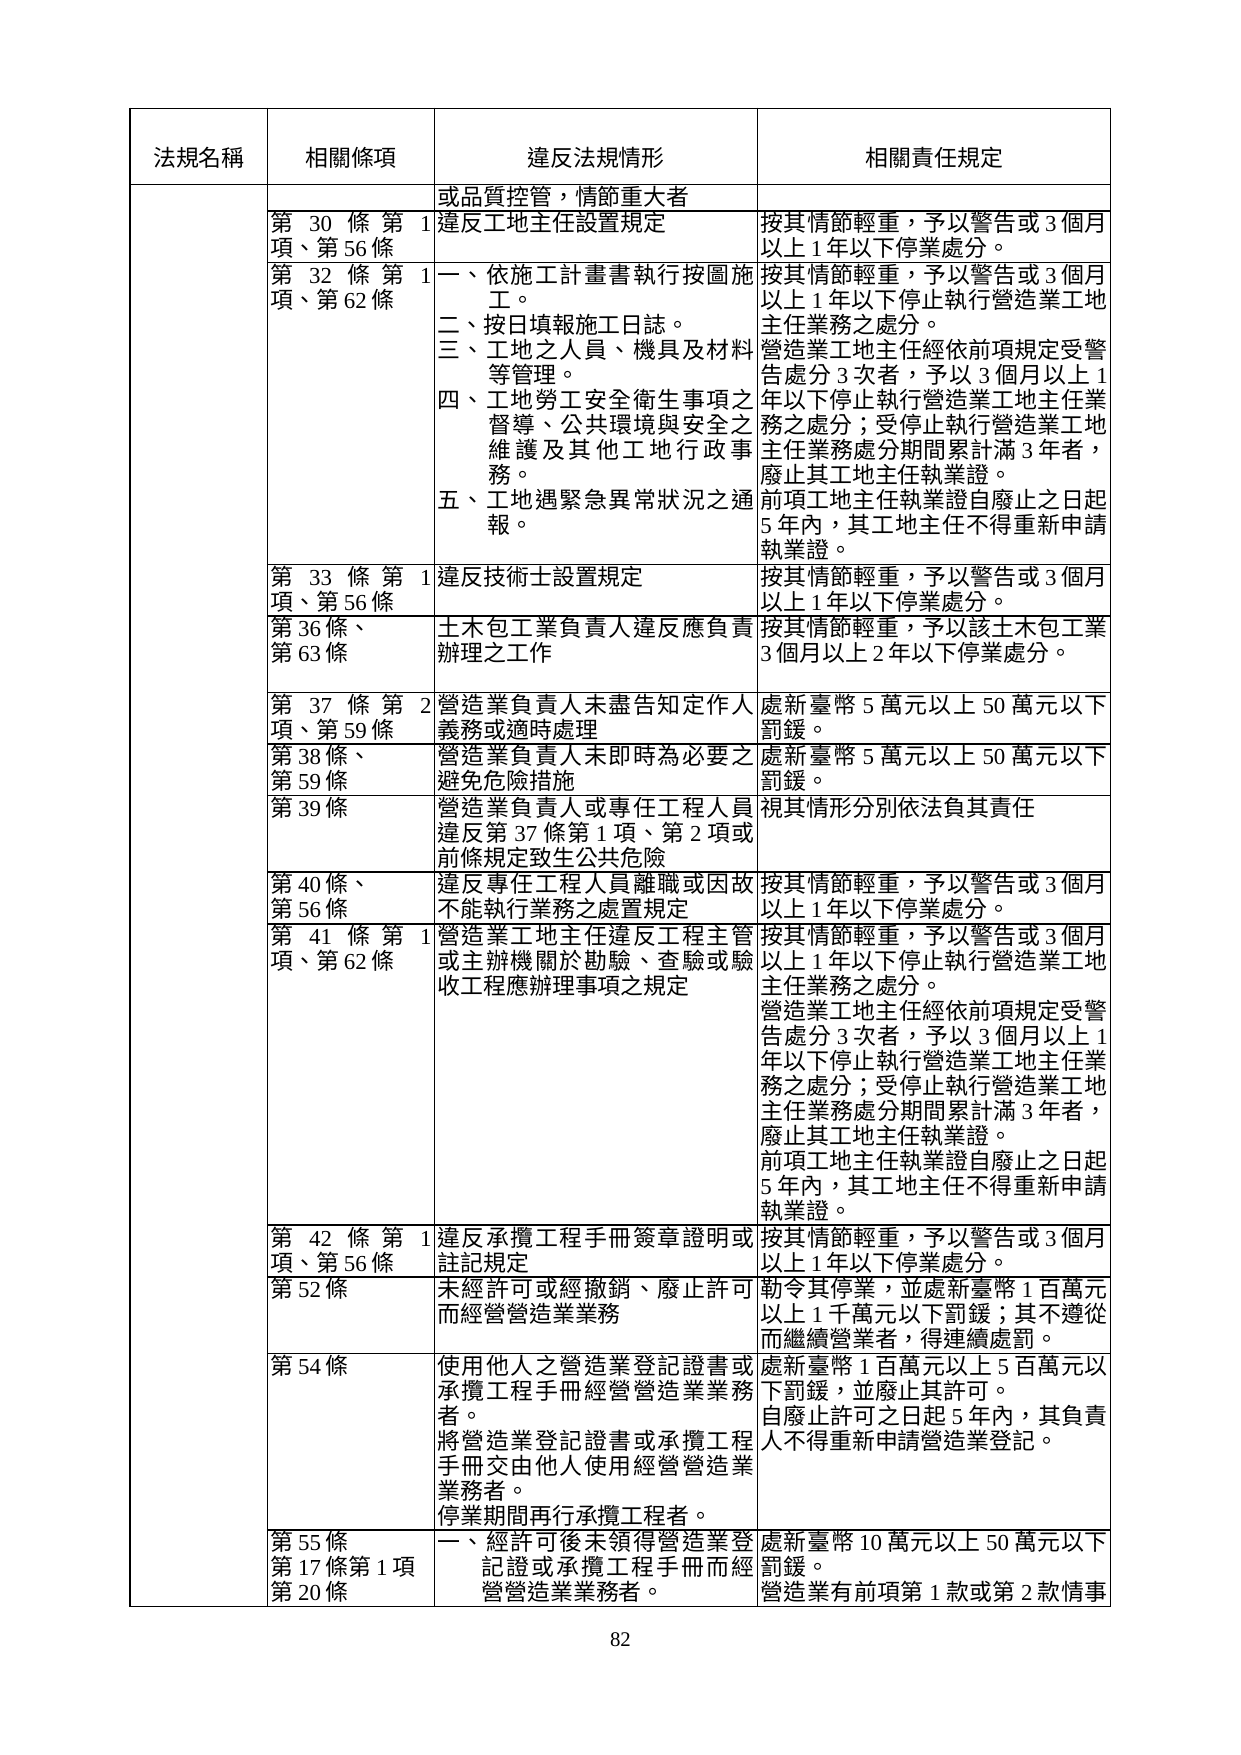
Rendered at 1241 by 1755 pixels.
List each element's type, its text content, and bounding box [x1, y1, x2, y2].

table_header 相關條項 [268, 109, 434, 184]
table_cell 按其情節輕重，予以警告或3個月以上1年以下停業處分。 [758, 565, 1110, 615]
table_cell 按其情節輕重，予以警告或3個月以上1年以下停止執行營造業工地主任業務之處分。 營造業工地主任經依前項規定受警告處分3次者，予以3個月以上1年以下停止執行營造業工地主任業務之處分；受停止執行營造業工地主任業務處分期間累計滿3年者，廢止其工地主任執業證。 前項工地主任執業證自廢止之日起5年內，其工地主任不得重新申請執業證。 [758, 925, 1110, 1224]
table_cell 第37條第2項、第59條 [268, 693, 434, 743]
table_cell 第41條第1項、第62條 [268, 925, 434, 1224]
table_cell 一、經許可後未領得營造業登記證或承攬工程手冊而經營營造業業務者。 [435, 1531, 757, 1606]
table_header 相關責任規定 [758, 109, 1110, 184]
table_cell 違反技術士設置規定 [435, 565, 757, 615]
table_cell 第32條第1項、第62條 [268, 263, 434, 563]
table_cell 第40條、 第56條 [268, 873, 434, 923]
table_cell 違反承攬工程手冊簽章證明或註記規定 [435, 1226, 757, 1276]
table_cell 違反專任工程人員離職或因故不能執行業務之處置規定 [435, 873, 757, 923]
table_cell 按其情節輕重，予以該土木包工業3個月以上2年以下停業處分。 [758, 617, 1110, 692]
table_cell 違反工地主任設置規定 [435, 212, 757, 262]
table_header 違反法規情形 [435, 109, 757, 184]
table_cell 第52條 [268, 1278, 434, 1352]
table_cell 視其情形分別依法負其責任 [758, 796, 1110, 871]
table_cell 第30條第1項、第56條 [268, 212, 434, 262]
table_cell [268, 185, 434, 210]
table_cell 營造業負責人未盡告知定作人義務或適時處理 [435, 693, 757, 743]
table_cell 處新臺幣5萬元以上50萬元以下罰鍰。 [758, 693, 1110, 743]
table_cell [758, 185, 1110, 210]
table_cell 第33條第1項、第56條 [268, 565, 434, 615]
table_header 法規名稱 [131, 109, 267, 184]
table_cell 勒令其停業，並處新臺幣1百萬元以上1千萬元以下罰鍰；其不遵從而繼續營業者，得連續處罰。 [758, 1278, 1110, 1352]
table_cell 第39條 [268, 796, 434, 871]
table_cell 第36條、 第63條 [268, 617, 434, 692]
table_cell 營造業負責人或專任工程人員違反第37條第1項、第2項或前條規定致生公共危險 [435, 796, 757, 871]
table_cell [131, 185, 267, 1606]
table_cell 按其情節輕重，予以警告或3個月以上1年以下停業處分。 [758, 873, 1110, 923]
table_cell 按其情節輕重，予以警告或3個月以上1年以下停業處分。 [758, 212, 1110, 262]
table_cell 按其情節輕重，予以警告或3個月以上1年以下停業處分。 [758, 1226, 1110, 1276]
table_cell 一、依施工計畫書執行按圖施工。 二、按日填報施工日誌。 三、工地之人員、機具及材料等管理。 四、工地勞工安全衛生事項之督導、公共環境與安全之維護及其他工地行政事務。 五、工地遇緊急異常狀況之通報。 [435, 263, 757, 563]
table_cell 或品質控管，情節重大者 [435, 185, 757, 210]
table_cell 按其情節輕重，予以警告或3個月以上1年以下停止執行營造業工地主任業務之處分。 營造業工地主任經依前項規定受警告處分3次者，予以3個月以上1年以下停止執行營造業工地主任業務之處分；受停止執行營造業工地主任業務處分期間累計滿3年者，廢止其工地主任執業證。 前項工地主任執業證自廢止之日起5年內，其工地主任不得重新申請執業證。 [758, 263, 1110, 563]
table_cell 處新臺幣5萬元以上50萬元以下罰鍰。 [758, 745, 1110, 795]
table_cell 營造業負責人未即時為必要之避免危險措施 [435, 745, 757, 795]
table_cell 第38條、 第59條 [268, 745, 434, 795]
table_cell 第42條第1項、第56條 [268, 1226, 434, 1276]
table_cell 處新臺幣1百萬元以上5百萬元以下罰鍰，並廢止其許可。 自廢止許可之日起5年內，其負責人不得重新申請營造業登記。 [758, 1354, 1110, 1529]
table_cell 第55條 第17條第1項 第20條 [268, 1531, 434, 1606]
table_cell 營造業工地主任違反工程主管或主辦機關於勘驗、查驗或驗收工程應辦理事項之規定 [435, 925, 757, 1224]
table_cell 土木包工業負責人違反應負責辦理之工作 [435, 617, 757, 692]
table_cell 處新臺幣10萬元以上50萬元以下罰鍰。 營造業有前項第1款或第2款情事 [758, 1531, 1110, 1606]
table_cell 使用他人之營造業登記證書或承攬工程手冊經營營造業業務者。 將營造業登記證書或承攬工程手冊交由他人使用經營營造業業務者。 停業期間再行承攬工程者。 [435, 1354, 757, 1529]
table_cell 第54條 [268, 1354, 434, 1529]
table_cell 未經許可或經撤銷、廢止許可而經營營造業業務 [435, 1278, 757, 1352]
